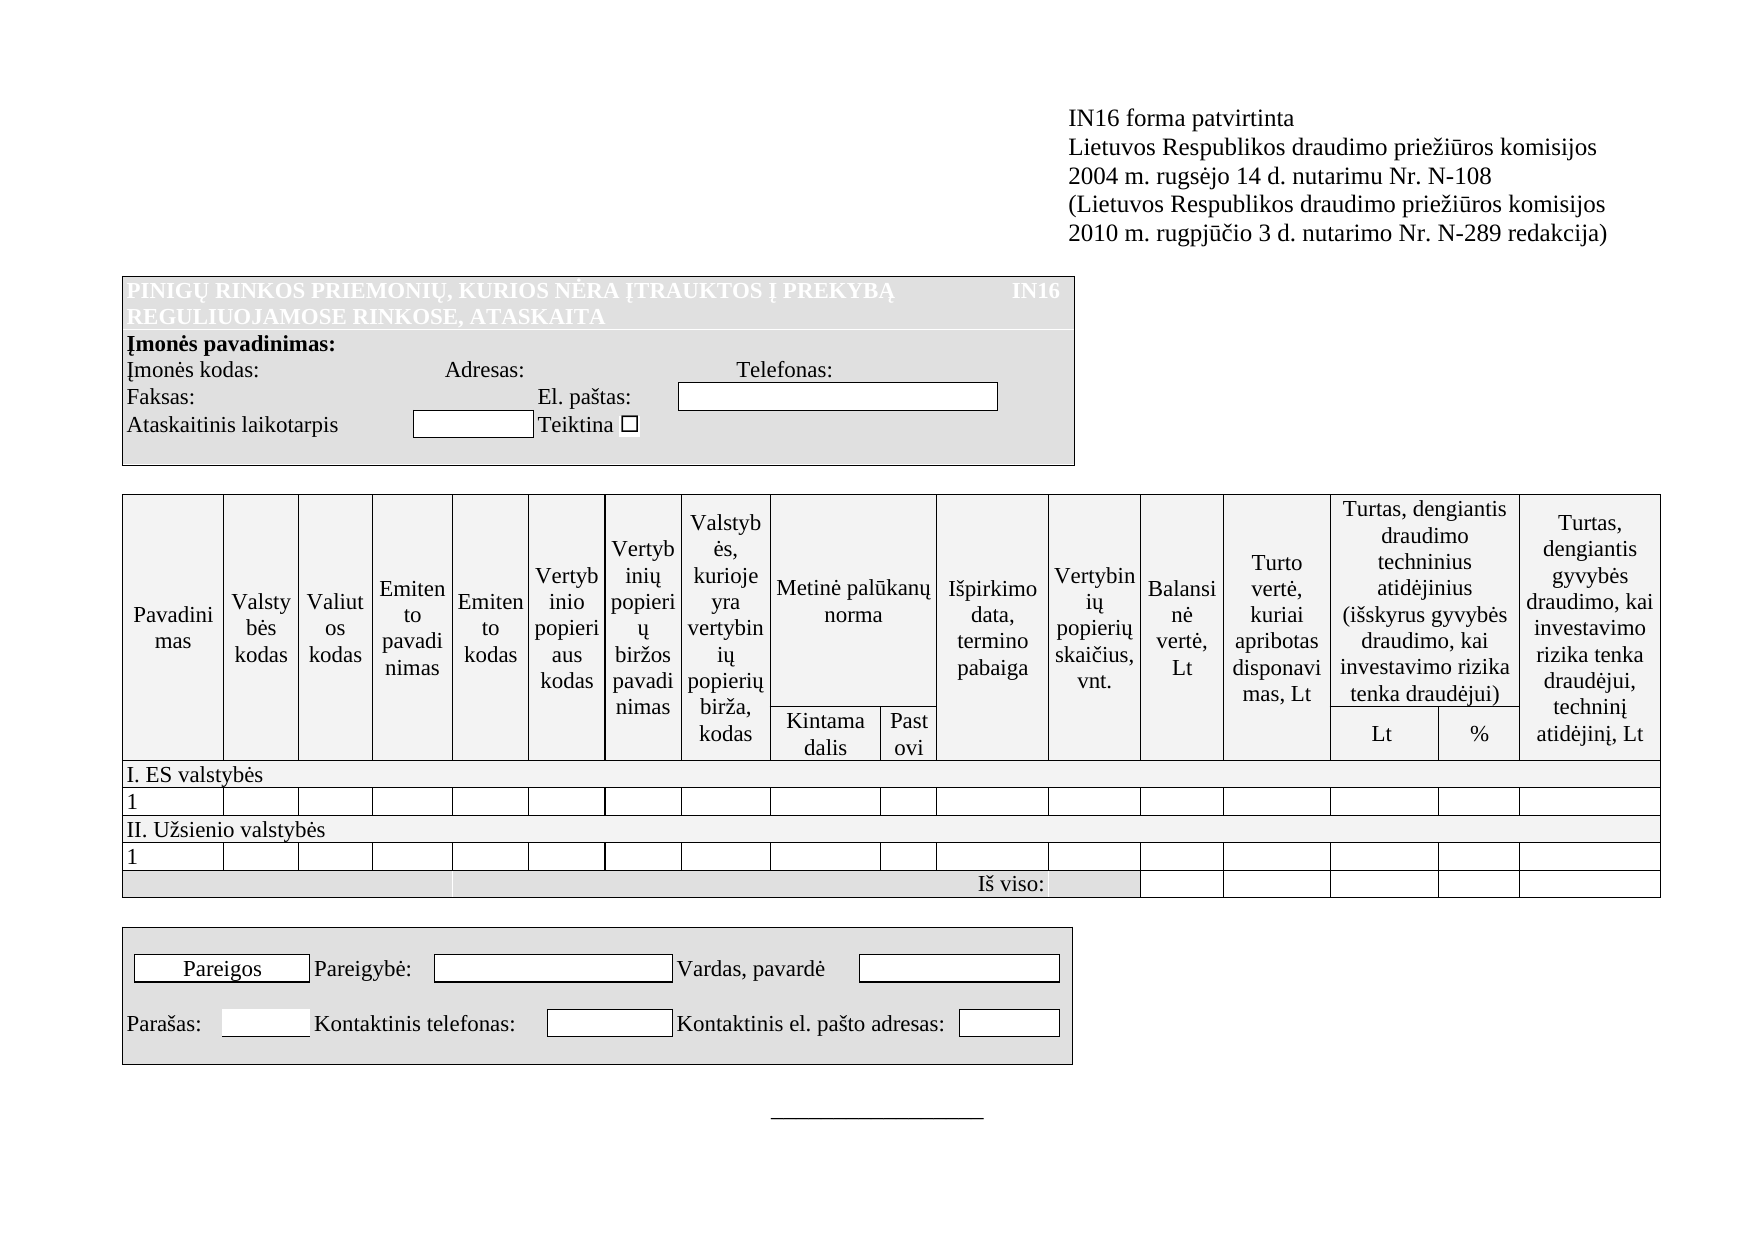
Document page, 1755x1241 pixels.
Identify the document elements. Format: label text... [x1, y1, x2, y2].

table_cell [453, 788, 528, 815]
table_cell [435, 955, 672, 981]
table_cell II. Užsienio valstybės [123, 816, 1660, 842]
table_cell Parašas: [123, 1009, 222, 1036]
table_cell [771, 843, 880, 869]
table_cell [1141, 788, 1223, 815]
table_header Valstybės kodas [224, 495, 298, 760]
table_cell [299, 788, 372, 815]
table_cell [298, 871, 372, 897]
table_cell [1060, 954, 1072, 981]
table_cell [135, 983, 310, 1009]
table_cell [224, 843, 298, 869]
text (Lietuvos Respublikos draudimo priežiūros komisijos [1068, 189, 1636, 218]
table_cell [606, 788, 681, 815]
table_cell Ataskaitinis laikotarpis [123, 410, 413, 437]
table_cell [1331, 871, 1438, 897]
table_cell [123, 981, 135, 1009]
table_header [310, 928, 435, 954]
table_cell Vardas, pavardė [673, 954, 859, 981]
table_cell Iš viso: [937, 871, 1048, 897]
table_cell [1439, 843, 1519, 869]
table_cell [372, 871, 452, 897]
table_cell [529, 788, 604, 815]
table_cell [1224, 843, 1330, 869]
table_cell Kontaktinis el. pašto adresas: [673, 1009, 959, 1036]
table_cell Faksas: [123, 382, 533, 410]
table_cell [771, 788, 880, 815]
table_cell [679, 411, 805, 437]
table_header PINIGŲ RINKOS PRIEMONIŲ, KURIOS NĖRA ĮTRAUKTOS Į PREKYBĄ REGULIUOJAMOSE RINKOSE, ATASKAITA [123, 277, 997, 329]
table_cell [547, 983, 672, 1009]
table_cell [998, 382, 1074, 410]
table_cell [1224, 871, 1330, 897]
table_cell [533, 437, 679, 464]
table_cell Kintama dalis [771, 707, 880, 760]
table_cell [299, 843, 372, 869]
table_header [672, 928, 860, 954]
table_header Valstybės, kurioje yra vertybinių popierių birža, kodas [682, 495, 770, 760]
table_cell [997, 410, 1074, 437]
table_cell [672, 1036, 960, 1064]
table_cell [224, 871, 298, 897]
table_header Emitento pavadinimas [373, 495, 452, 760]
table_cell [453, 843, 528, 869]
table_cell [937, 843, 1048, 869]
table_cell [453, 871, 529, 897]
table_cell [123, 871, 224, 897]
table_cell [997, 356, 1074, 382]
table_cell [1049, 871, 1140, 897]
table_cell [1049, 788, 1140, 815]
table_cell [1331, 843, 1438, 869]
table_cell [682, 788, 770, 815]
table_cell [1224, 788, 1330, 815]
table_header Balansinė vertė, Lt [1141, 495, 1223, 760]
table_cell Adresas: [440, 356, 732, 382]
table_cell [373, 843, 452, 869]
table_cell Pastovi [881, 707, 936, 760]
table_cell [224, 788, 298, 815]
table_cell [1439, 788, 1519, 815]
table_cell % [1439, 707, 1519, 760]
table_cell Teiktina [] [534, 410, 679, 437]
table_cell [997, 330, 1074, 356]
table_cell [679, 383, 997, 410]
table_cell Įmonės pavadinimas: [123, 330, 997, 356]
table_cell [960, 983, 1060, 1009]
text Lietuvos Respublikos draudimo priežiūros komisijos [1068, 132, 1636, 161]
table_cell [881, 843, 936, 869]
table_cell [222, 1037, 310, 1064]
table_cell Telefonas: [732, 356, 997, 382]
text IN16 forma patvirtinta [1068, 103, 1636, 132]
table_cell [414, 411, 533, 437]
table_cell [1520, 871, 1660, 897]
table_cell [1060, 981, 1072, 1009]
table_cell Įmonės kodas: [123, 356, 440, 382]
table_header Vertybinių popierių skaičius, vnt. [1049, 495, 1140, 760]
table_cell Kontaktinis telefonas: [310, 1009, 547, 1036]
table_header Valiutos kodas [299, 495, 372, 760]
table_header Vertybinių popierių biržos pavadinimas [606, 495, 681, 760]
table_cell 1 [123, 788, 223, 815]
table_cell [1331, 788, 1438, 815]
table_cell 1 [123, 843, 223, 869]
table_cell [681, 871, 770, 897]
table_cell [123, 1036, 222, 1064]
text 2004 m. rugsėjo 14 d. nutarimu Nr. N-108 [1068, 161, 1636, 189]
table_cell [881, 871, 937, 897]
table_cell [1439, 871, 1519, 897]
table_cell [606, 843, 681, 869]
table_header Metinė palūkanų norma [771, 495, 936, 706]
table_header Pavadinimas [123, 495, 223, 760]
table_header [123, 928, 310, 954]
table_cell [1049, 843, 1140, 869]
table_cell Lt [1331, 707, 1438, 760]
table_cell [960, 1010, 1059, 1036]
table_cell [373, 788, 452, 815]
table_cell [414, 438, 533, 464]
table_cell [1060, 1036, 1072, 1064]
table_cell [937, 788, 1048, 815]
table_cell [1520, 788, 1660, 815]
text _________________ [118, 1093, 1636, 1122]
table_cell [1141, 843, 1223, 869]
table_header Turtas, dengiantis draudimo techninius atidėjinius (išskyrus gyvybės draudimo, kai investavimo rizika tenka draudėjui) [1331, 495, 1519, 706]
table_cell [805, 411, 997, 437]
table_header [860, 928, 1072, 954]
table_cell [547, 1037, 672, 1064]
table_cell [310, 1036, 547, 1064]
text 2010 m. rugpjūčio 3 d. nutarimo Nr. N-289 redakcija) [1068, 218, 1636, 247]
table_cell [770, 871, 881, 897]
table_header IN16 [997, 277, 1074, 329]
table_cell [1141, 871, 1223, 897]
table_header Turto vertė, kuriai apribotas disponavimas, Lt [1224, 495, 1330, 760]
table_header Išpirkimo data, termino pabaiga [937, 495, 1048, 760]
table_cell [310, 981, 547, 1009]
table_cell [682, 843, 770, 869]
table_cell [881, 788, 936, 815]
table_cell I. ES valstybės [123, 761, 1660, 787]
table_header Emitento kodas [453, 495, 528, 760]
table_header Vertybinio popieriaus kodas [529, 495, 604, 760]
table_cell [123, 954, 134, 981]
table_cell Pareigos [135, 955, 309, 981]
table_cell [1520, 843, 1660, 869]
table_cell Pareigybė: [310, 954, 434, 981]
table_cell [123, 437, 414, 464]
table_cell [605, 871, 681, 897]
table_header Turtas, dengiantis gyvybės draudimo, kai investavimo rizika tenka draudėjui, techninį atidėjinį, Lt [1520, 495, 1660, 760]
table_cell [860, 955, 1059, 981]
table_cell El. paštas: [533, 382, 678, 410]
table_cell [805, 437, 997, 464]
table_cell [672, 981, 960, 1009]
table_cell [679, 437, 805, 464]
table_cell [548, 1010, 672, 1036]
table_cell [222, 1009, 310, 1036]
table_cell [529, 871, 605, 897]
table_header [435, 928, 672, 954]
table_cell [1060, 1009, 1072, 1036]
table_cell [529, 843, 604, 869]
table_cell [960, 1037, 1060, 1064]
table_cell [997, 437, 1074, 464]
